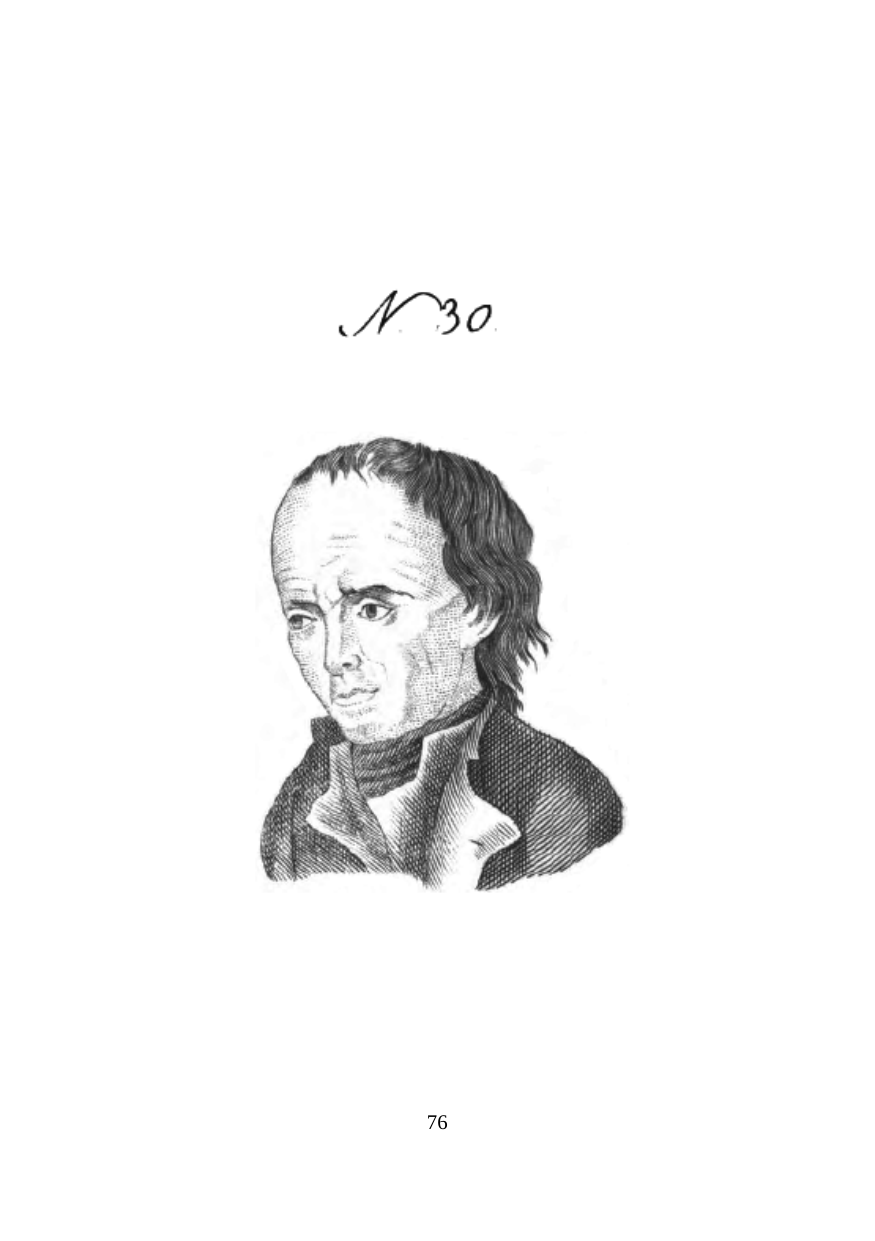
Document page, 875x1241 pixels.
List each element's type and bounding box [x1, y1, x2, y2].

picture [229, 269, 645, 918]
